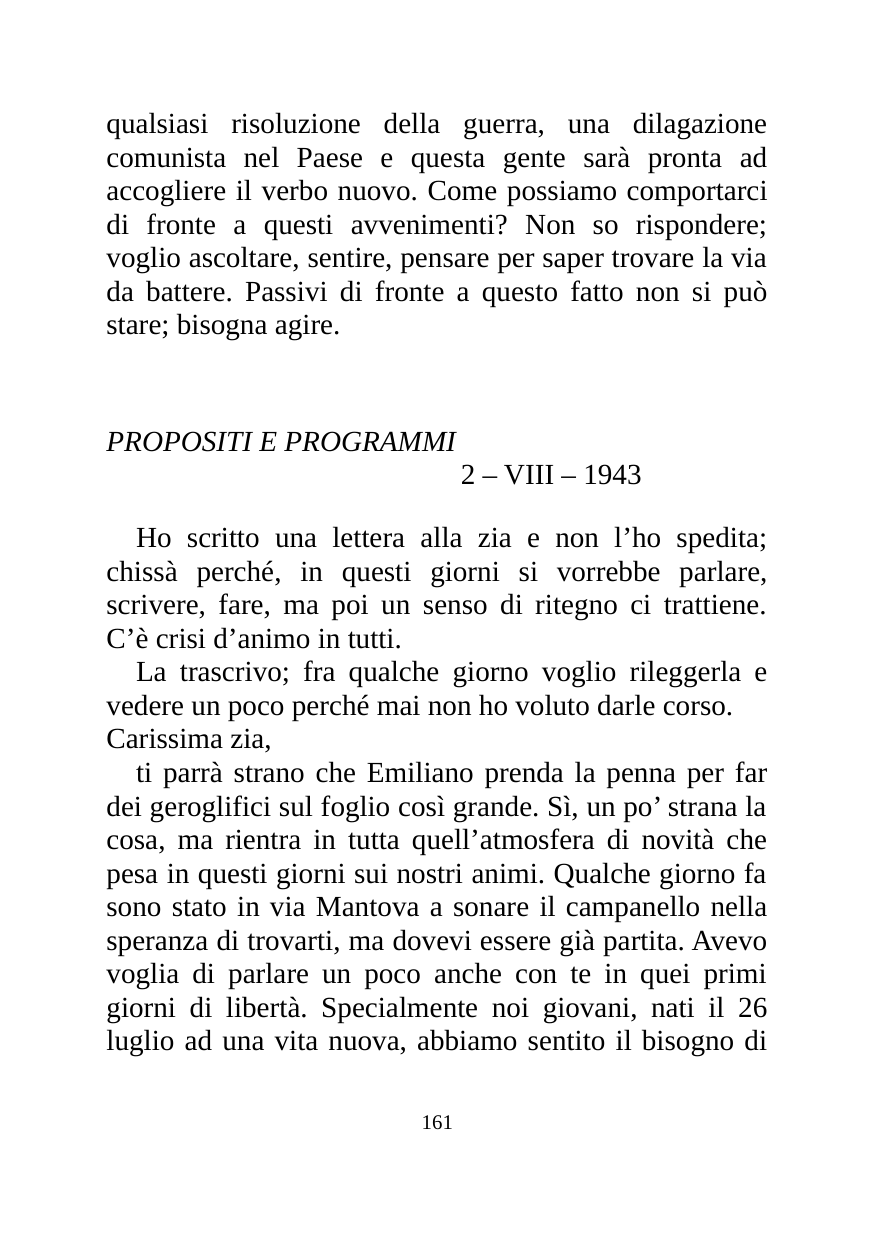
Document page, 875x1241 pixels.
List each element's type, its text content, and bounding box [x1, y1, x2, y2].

text ti parrà strano che Emiliano prenda la penna per far dei geroglifici sul foglio così grande. Sì, un po’ strana la cosa, ma rientra in tutta quell’atmosfera di novità che pesa in questi giorni sui nostri animi. Qualche giorno fa sono stato in via Mantova a sonare il campanello nella speranza di trovarti, ma dovevi essere già partita. Avevo voglia di parlare un poco anche con te in quei primi giorni di libertà. Specialmente noi giovani, nati il 26 luglio ad una vita nuova, abbiamo sentito il bisogno di [106, 755, 768, 1057]
text Carissima zia, [106, 722, 768, 755]
text Ho scritto una lettera alla zia e non l’ho spedita; chissà perché, in questi giorni si vorrebbe parlare, scrivere, fare, ma poi un senso di ritegno ci trattiene. C’è crisi d’animo in tutti. [106, 520, 768, 654]
text La trascrivo; fra qualche giorno voglio rileggerla e vedere un poco perché mai non ho voluto darle corso. [106, 654, 768, 722]
subtitle PROPOSITI E PROGRAMMI 2 – VIII – 1943 [106, 424, 768, 491]
text qualsiasi risoluzione della guerra, una dilagazione comunista nel Paese e questa gente sarà pronta ad accogliere il verbo nuovo. Come possiamo comportarci di fronte a questi avvenimenti? Non so rispondere; voglio ascoltare, sentire, pensare per saper trovare la via da battere. Passivi di fronte a questo fatto non si può stare; bisogna agire. [106, 106, 768, 341]
